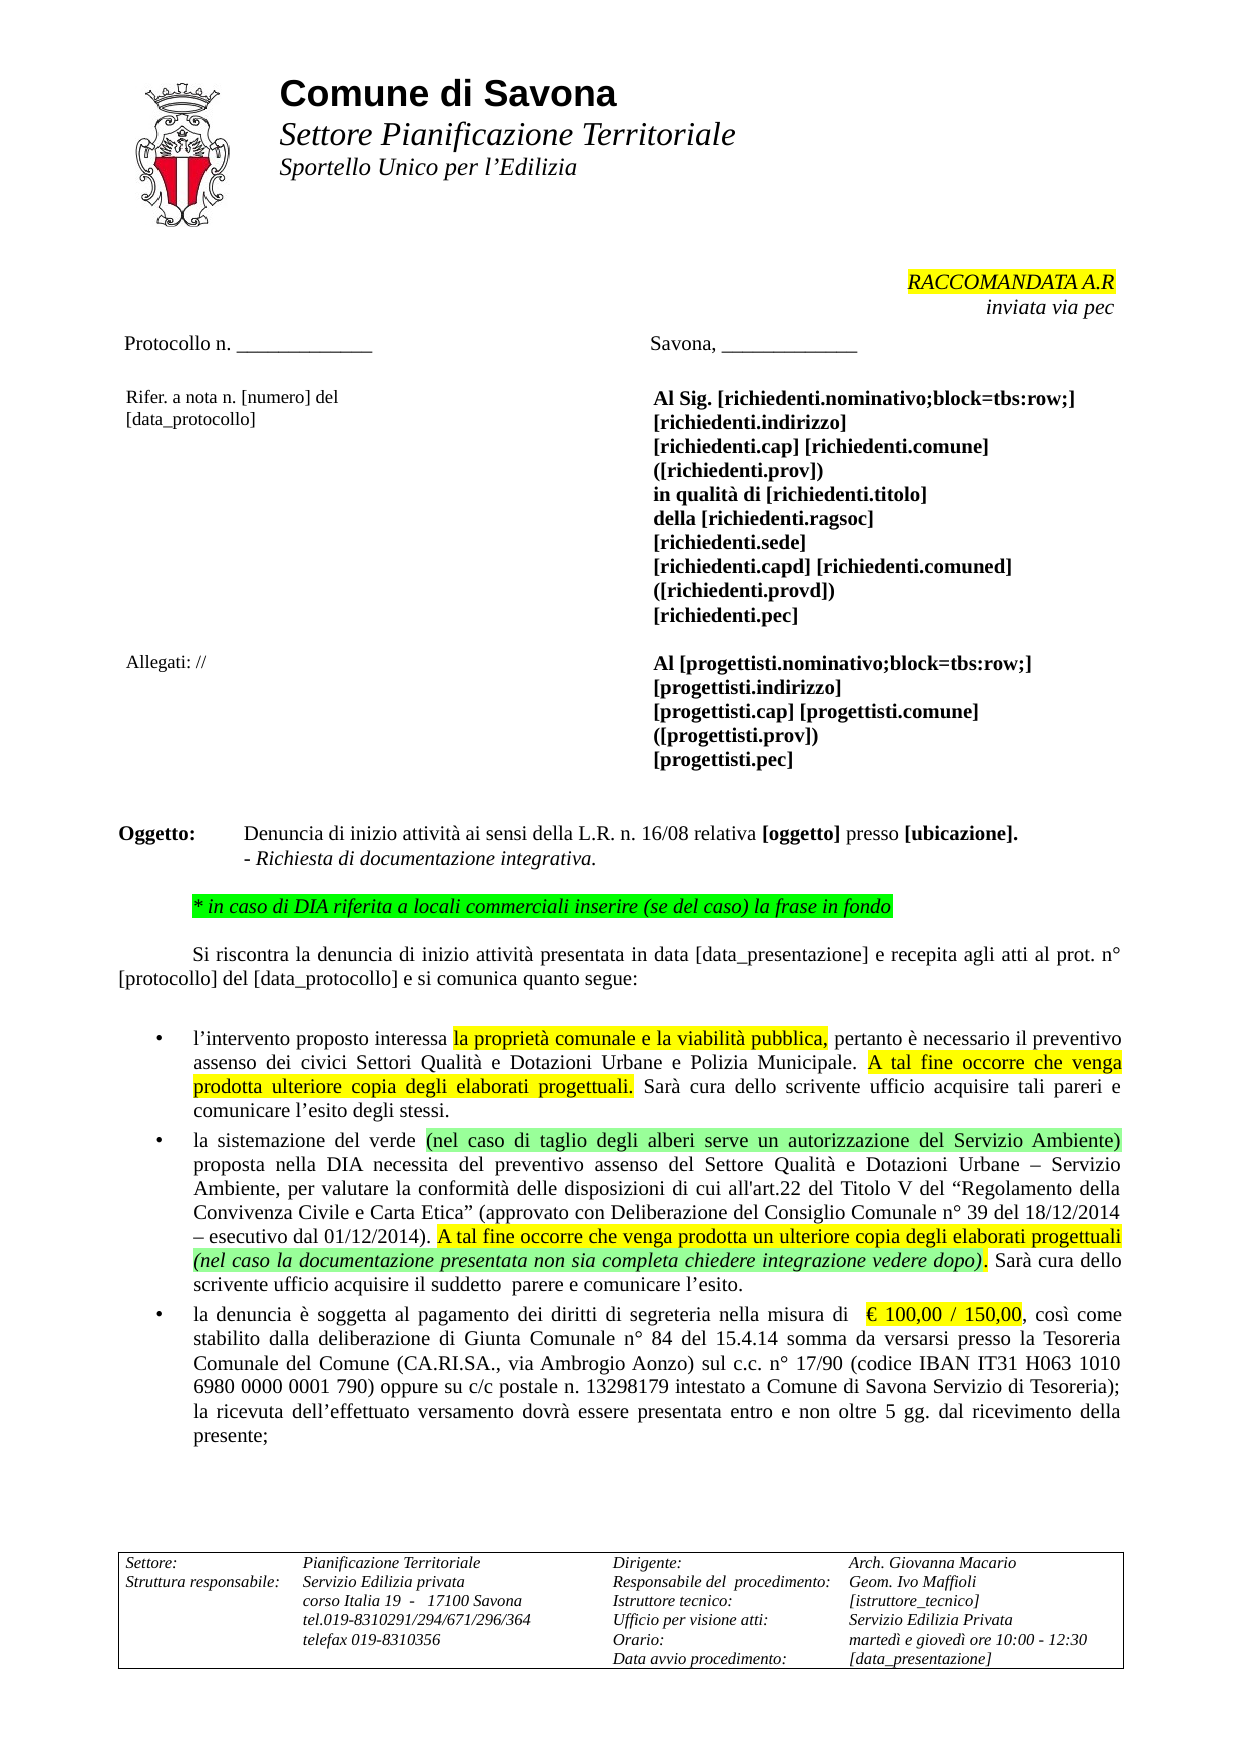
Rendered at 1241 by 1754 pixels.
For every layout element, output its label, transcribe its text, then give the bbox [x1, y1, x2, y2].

table_cell Protocollo n. _____________ [118, 325, 644, 361]
table_header [451, 386, 646, 651]
text * in caso di DIA riferita a locali commerciali inserire (se del caso) la frase in fondo [118, 893, 1122, 918]
list la sistemazione del verde (nel caso di taglio degli alberi serve un autorizzazione del Servizio Ambiente) proposta nella DIA necessita del preventivo assenso del Settore Qualità e Dotazioni Urbane – Servizio Ambiente, per valutare la conformità delle disposizioni di cui all'art.22 del Titolo V del “Regolamento della Convivenza Civile e Carta Etica” (approvato con Deliberazione del Consiglio Comunale n° 39 del 18/12/2014 – esecutivo dal 01/12/2014). A tal fine occorre che venga prodotta un ulteriore copia degli elaborati progettuali (nel caso la documentazione presentata non sia completa chiedere integrazione vedere dopo). Sarà cura dello scrivente ufficio acquisire il suddetto parere e comunicare l’esito. [156, 1128, 1122, 1296]
table_header Denuncia di inizio attività ai sensi della L.R. n. 16/08 relativa [oggetto] presso [ubicazione]. - Richiesta di documentazione integrativa. [236, 821, 1123, 869]
table_cell Savona, _____________ [644, 325, 1122, 361]
text Si riscontra la denuncia di inizio attività presentata in data [data_presentazione] e recepita agli atti al prot. n° [protocollo] del [data_protocollo] e si comunica quanto segue: [118, 942, 1122, 990]
table_header Al Sig. [richiedenti.nominativo;block=tbs:row;] [richiedenti.indirizzo] [richiedenti.cap] [richiedenti.comune] ([richiedenti.prov]) in qualità di [richiedenti.titolo] della [richiedenti.ragsoc] [richiedenti.sede] [richiedenti.capd] [richiedenti.comuned] ([richiedenti.provd]) [richiedenti.pec] [646, 386, 1119, 651]
table_cell [451, 651, 646, 797]
list l’intervento proposto interessa la proprietà comunale e la viabilità pubblica, pertanto è necessario il preventivo assenso dei civici Settori Qualità e Dotazioni Urbane e Polizia Municipale. A tal fine occorre che venga prodotta ulteriore copia degli elaborati progettuali. Sarà cura dello scrivente ufficio acquisire tali pareri e comunicare l’esito degli stessi. [156, 1026, 1122, 1122]
table_header Rifer. a nota n. [numero] del [data_protocollo] [118, 386, 451, 651]
table_header [118, 263, 644, 325]
table_cell Allegati: // [118, 651, 451, 797]
picture [135, 83, 230, 227]
table_cell Al [progettisti.nominativo;block=tbs:row;] [progettisti.indirizzo] [progettisti.cap] [progettisti.comune] ([progettisti.prov]) [progettisti.pec] [646, 651, 1119, 797]
table_header Oggetto: [111, 821, 236, 869]
list la denuncia è soggetta al pagamento dei diritti di segreteria nella misura di € 100,00 / 150,00, così come stabilito dalla deliberazione di Giunta Comunale n° 84 del 15.4.14 somma da versarsi presso la Tesoreria Comunale del Comune (CA.RI.SA., via Ambrogio Aonzo) sul c.c. n° 17/90 (codice IBAN IT31 H063 1010 6980 0000 0001 790) oppure su c/c postale n. 13298179 intestato a Comune di Savona Servizio di Tesoreria); la ricevuta dell’effettuato versamento dovrà essere presentata entro e non oltre 5 gg. dal ricevimento della presente; [156, 1302, 1122, 1447]
table_header RACCOMANDATA A.R inviata via pec [644, 263, 1122, 325]
